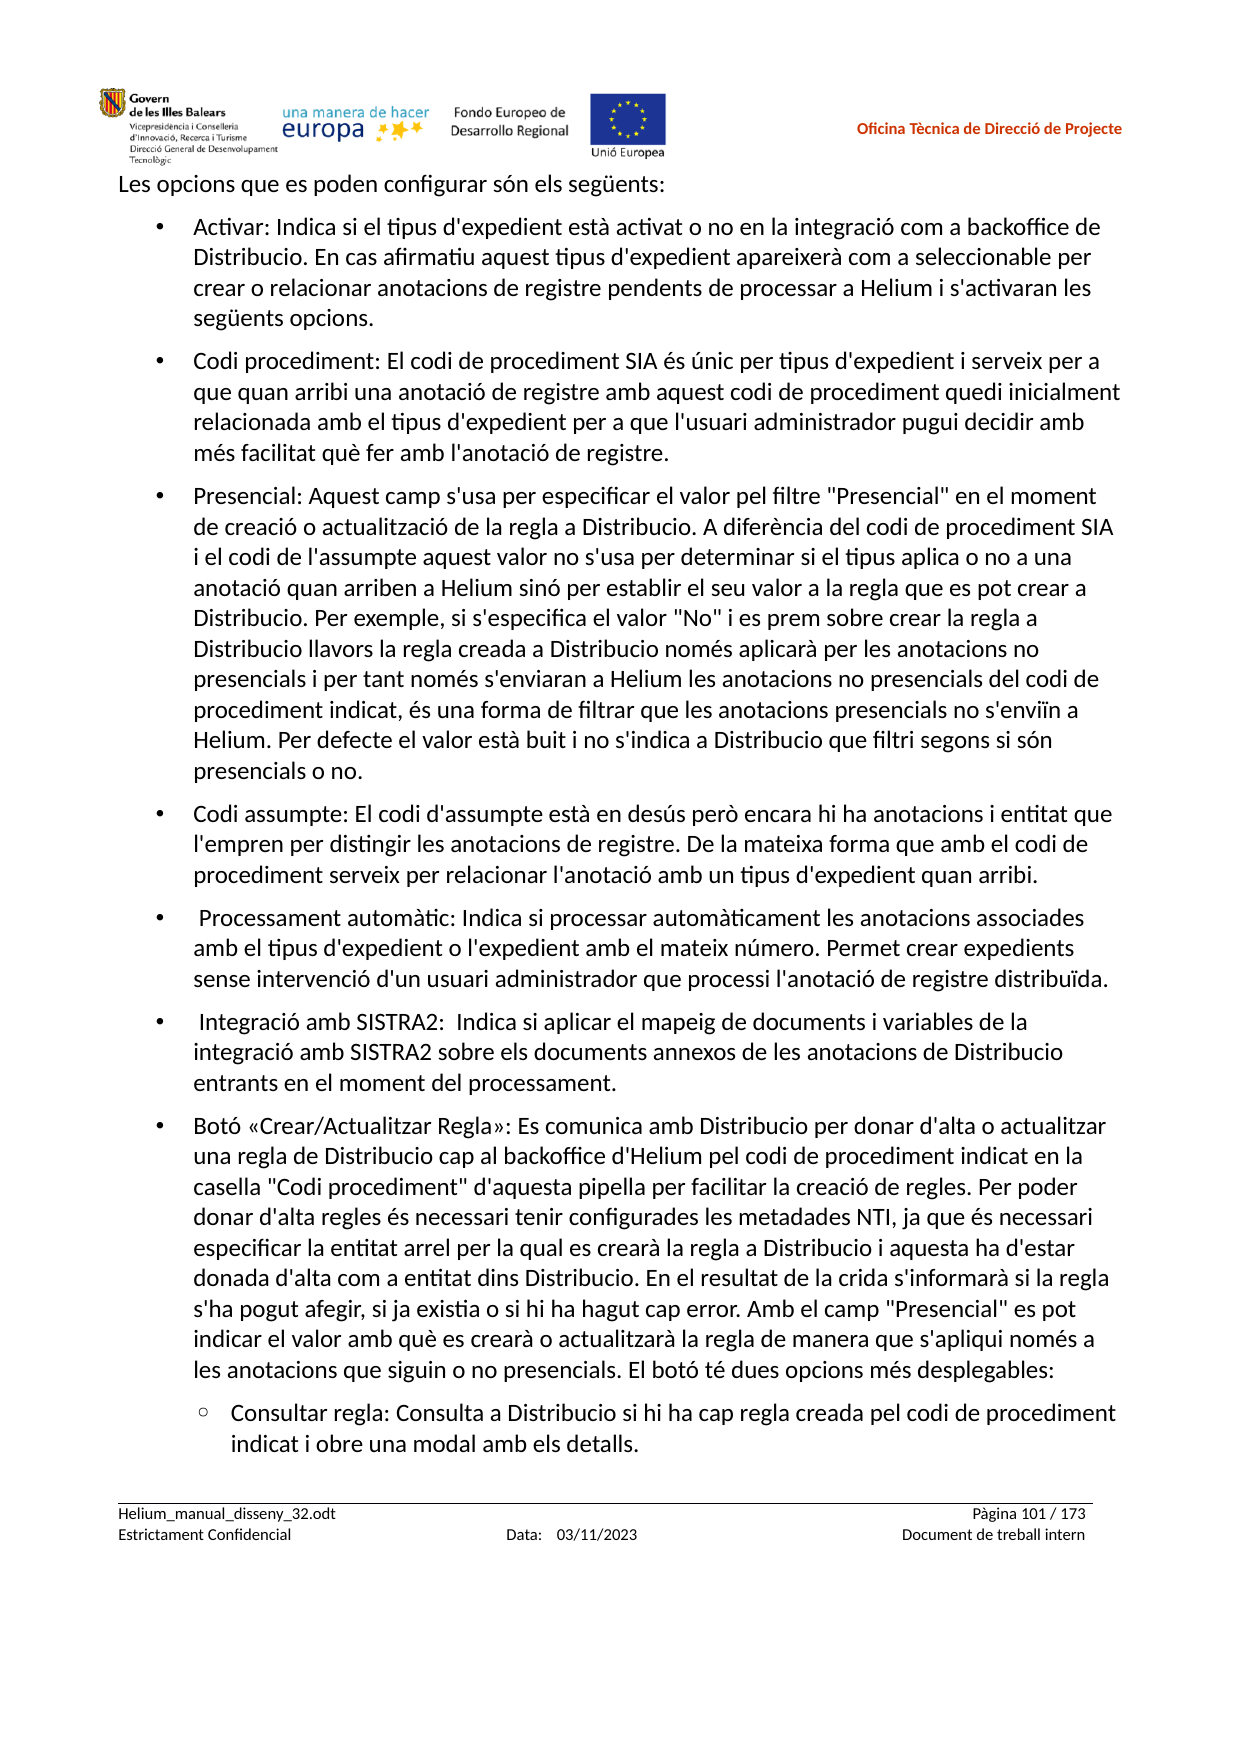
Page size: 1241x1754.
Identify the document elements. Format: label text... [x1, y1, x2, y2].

list Activar: Indica si el tipus d'expedient està activat o no en la integració com a backoffice de Distribucio. En cas afirmatiu aquest tipus d'expedient apareixerà com a seleccionable per crear o relacionar anotacions de registre pendents de processar a Helium i s'activaran les següents opcions. [156, 211, 1122, 333]
text Les opcions que es poden configurar són els següents: [118, 168, 1122, 198]
list Botó «Crear/Actualitzar Regla»: Es comunica amb Distribucio per donar d'alta o actualitzar una regla de Distribucio cap al backoffice d'Helium pel codi de procediment indicat en la casella "Codi procediment" d'aquesta pipella per facilitar la creació de regles. Per poder donar d'alta regles és necessari tenir configurades les metadades NTI, ja que és necessari especificar la entitat arrel per la qual es crearà la regla a Distribucio i aquesta ha d'estar donada d'alta com a entitat dins Distribucio. En el resultat de la crida s'informarà si la regla s'ha pogut afegir, si ja existia o si hi ha hagut cap error. Amb el camp "Presencial" es pot indicar el valor amb què es crearà o actualitzarà la regla de manera que s'apliqui només a les anotacions que siguin o no presencials. El botó té dues opcions més desplegables: [156, 1110, 1122, 1385]
list Presencial: Aquest camp s'usa per especificar el valor pel filtre "Presencial" en el moment de creació o actualització de la regla a Distribucio. A diferència del codi de procediment SIA i el codi de l'assumpte aquest valor no s'usa per determinar si el tipus aplica o no a una anotació quan arriben a Helium sinó per establir el seu valor a la regla que es pot crear a Distribucio. Per exemple, si s'especifica el valor "No" i es prem sobre crear la regla a Distribucio llavors la regla creada a Distribucio només aplicarà per les anotacions no presencials i per tant només s'enviaran a Helium les anotacions no presencials del codi de procediment indicat, és una forma de filtrar que les anotacions presencials no s'enviïn a Helium. Per defecte el valor està buit i no s'indica a Distribucio que filtri segons si són presencials o no. [156, 480, 1122, 785]
list Integració amb SISTRA2: Indica si aplicar el mapeig de documents i variables de la integració amb SISTRA2 sobre els documents annexos de les anotacions de Distribucio entrants en el moment del processament. [156, 1006, 1122, 1097]
list Processament automàtic: Indica si processar automàticament les anotacions associades amb el tipus d'expedient o l'expedient amb el mateix número. Permet crear expedients sense intervenció d'un usuari administrador que processi l'anotació de registre distribuïda. [156, 902, 1122, 993]
picture [99, 87, 668, 166]
list Consultar regla: Consulta a Distribucio si hi ha cap regla creada pel codi de procediment indicat i obre una modal amb els detalls. [193, 1397, 1122, 1458]
list Codi procediment: El codi de procediment SIA és únic per tipus d'expedient i serveix per a que quan arribi una anotació de registre amb aquest codi de procediment quedi inicialment relacionada amb el tipus d'expedient per a que l'usuari administrador pugui decidir amb més facilitat què fer amb l'anotació de registre. [156, 346, 1122, 468]
list Codi assumpte: El codi d'assumpte està en desús però encara hi ha anotacions i entitat que l'empren per distingir les anotacions de registre. De la mateixa forma que amb el codi de procediment serveix per relacionar l'anotació amb un tipus d'expedient quan arribi. [156, 798, 1122, 889]
